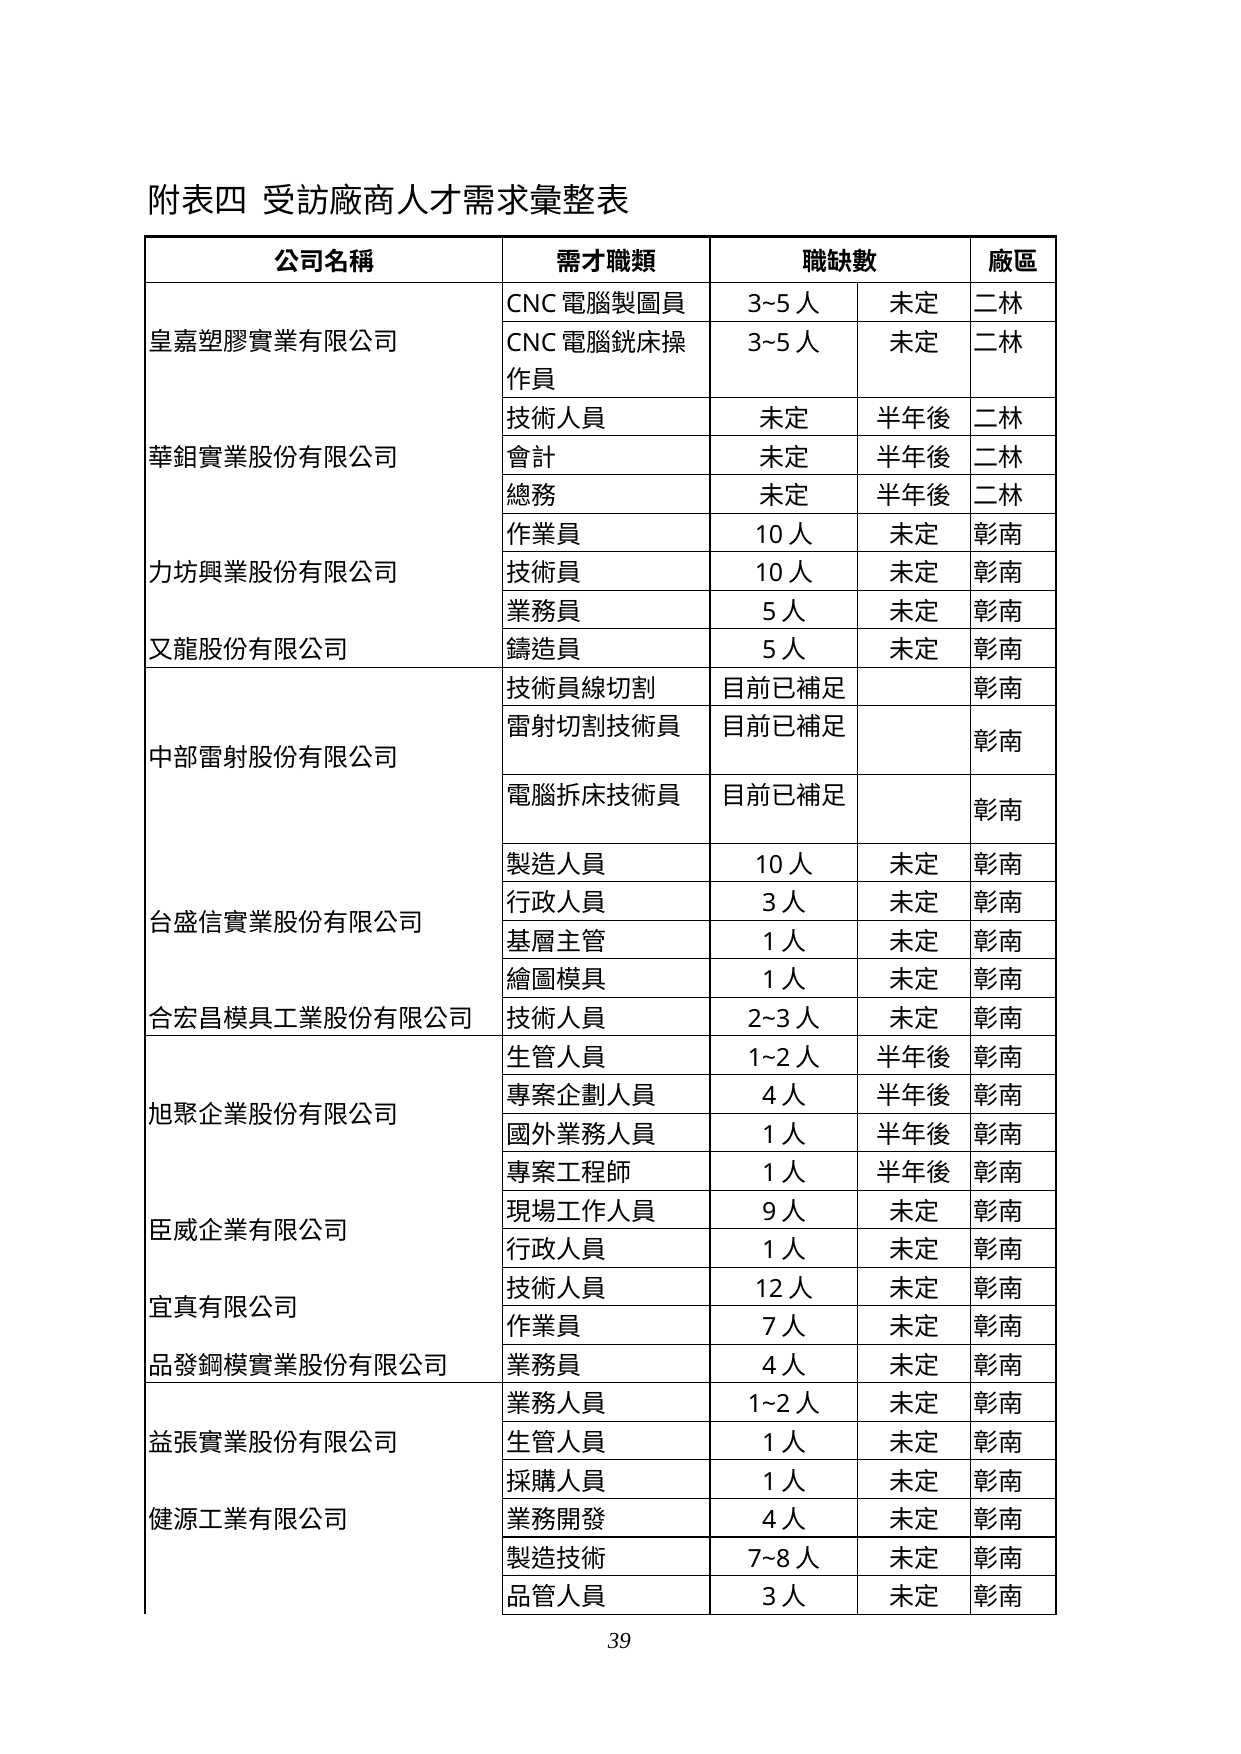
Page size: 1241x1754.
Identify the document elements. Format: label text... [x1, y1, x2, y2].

table_cell 1人 [711, 1152, 857, 1189]
text 附表四 受訪廠商人才需求彙整表 [148, 160, 1092, 235]
table_cell 未定 [858, 1306, 970, 1344]
table_cell 總務 [503, 475, 709, 512]
table_cell 未定 [858, 844, 970, 881]
table_cell 業務人員 [503, 1383, 709, 1421]
table_cell 彰南 [971, 1152, 1055, 1189]
table_cell 2~3人 [711, 998, 857, 1035]
table_cell 彰南 [971, 1036, 1055, 1074]
table_header 廠區 [971, 238, 1055, 282]
table_cell 現場工作人員 [503, 1191, 709, 1228]
table_cell 雷射切割技術員 [503, 706, 709, 774]
table_cell 1人 [711, 921, 857, 958]
table_cell 半年後 [858, 398, 970, 435]
table_header 職缺數 [711, 238, 970, 282]
table_cell 台盛信實業股份有限公司 [146, 843, 502, 997]
table_cell 1~2人 [711, 1036, 857, 1074]
table_cell 未定 [858, 552, 970, 589]
table_cell 生管人員 [503, 1036, 709, 1074]
table_cell 1人 [711, 1114, 857, 1151]
table_cell 二林 [971, 283, 1055, 321]
table_cell 彰南 [971, 1268, 1055, 1305]
table_cell 10人 [711, 514, 857, 551]
table_cell 半年後 [858, 475, 970, 512]
table_cell 未定 [858, 1268, 970, 1305]
table_cell 專案企劃人員 [503, 1075, 709, 1112]
table_cell 彰南 [971, 591, 1055, 628]
table_cell [858, 668, 970, 705]
table_cell 彰南 [971, 844, 1055, 881]
table_cell 作業員 [503, 1306, 709, 1344]
table_cell 彰南 [971, 1383, 1055, 1421]
table_cell 3~5人 [711, 322, 857, 397]
table_cell 彰南 [971, 1460, 1055, 1498]
table_cell 品發鋼模實業股份有限公司 [146, 1344, 502, 1382]
table_cell 二林 [971, 475, 1055, 512]
table_cell 彰南 [971, 1422, 1055, 1459]
table_cell 彰南 [971, 959, 1055, 997]
table_cell 會計 [503, 436, 709, 474]
table_cell 未定 [858, 514, 970, 551]
table_cell 電腦拆床技術員 [503, 775, 709, 843]
table_cell 3人 [711, 882, 857, 920]
table_cell 7人 [711, 1306, 857, 1344]
table_cell 彰南 [971, 629, 1055, 667]
table_cell 國外業務人員 [503, 1114, 709, 1151]
table_cell 半年後 [858, 1036, 970, 1074]
table_cell 10人 [711, 844, 857, 881]
table_cell 二林 [971, 436, 1055, 474]
table_cell 4人 [711, 1499, 857, 1536]
table_cell 彰南 [971, 1229, 1055, 1267]
table_cell 5人 [711, 591, 857, 628]
table_cell 合宏昌模具工業股份有限公司 [146, 997, 502, 1035]
table_cell 製造人員 [503, 844, 709, 881]
table_cell 半年後 [858, 1114, 970, 1151]
table_cell 彰南 [971, 1576, 1055, 1613]
table_cell 彰南 [971, 775, 1055, 843]
table_cell 未定 [858, 959, 970, 997]
table_cell 半年後 [858, 1075, 970, 1112]
table_cell 生管人員 [503, 1422, 709, 1459]
table_cell 10人 [711, 552, 857, 589]
table_cell 二林 [971, 322, 1055, 397]
table_cell 彰南 [971, 514, 1055, 551]
table_cell 健源工業有限公司 [146, 1498, 502, 1613]
table_cell 4人 [711, 1075, 857, 1112]
table_cell 未定 [858, 283, 970, 321]
table_cell CNC電腦銧床操作員 [503, 322, 709, 397]
table_cell 1人 [711, 959, 857, 997]
table_header 需才職類 [503, 238, 709, 282]
table_cell 未定 [858, 1422, 970, 1459]
table_cell 彰南 [971, 998, 1055, 1035]
table_cell 未定 [858, 1383, 970, 1421]
table_cell 彰南 [971, 1499, 1055, 1536]
table_cell 未定 [858, 882, 970, 920]
table_cell CNC電腦製圖員 [503, 283, 709, 321]
table_cell 5人 [711, 629, 857, 667]
table_cell 未定 [711, 398, 857, 435]
table_cell 益張實業股份有限公司 [146, 1383, 502, 1498]
table_cell 未定 [858, 1538, 970, 1575]
table_cell 未定 [711, 436, 857, 474]
table_cell 行政人員 [503, 1229, 709, 1267]
table_cell 9人 [711, 1191, 857, 1228]
table_cell 彰南 [971, 921, 1055, 958]
table_cell 技術員線切割 [503, 668, 709, 705]
table_cell 1人 [711, 1460, 857, 1498]
table_cell 彰南 [971, 882, 1055, 920]
table_cell 技術人員 [503, 398, 709, 435]
table_cell 未定 [858, 1499, 970, 1536]
table_cell 未定 [711, 475, 857, 512]
table_cell 皇嘉塑膠實業有限公司 [146, 283, 502, 397]
table_cell 目前已補足 [711, 706, 857, 774]
table_cell 未定 [858, 921, 970, 958]
table_cell 二林 [971, 398, 1055, 435]
table_cell 彰南 [971, 552, 1055, 589]
table_cell 繪圖模具 [503, 959, 709, 997]
table_cell 半年後 [858, 1152, 970, 1189]
table_cell 未定 [858, 322, 970, 397]
table_cell 彰南 [971, 706, 1055, 774]
table_cell 目前已補足 [711, 668, 857, 705]
table_cell 未定 [858, 1191, 970, 1228]
table_cell 彰南 [971, 1306, 1055, 1344]
table_cell 1~2人 [711, 1383, 857, 1421]
table_cell 彰南 [971, 668, 1055, 705]
table_cell 鑄造員 [503, 629, 709, 667]
table_cell 半年後 [858, 436, 970, 474]
table_cell 力坊興業股份有限公司 [146, 513, 502, 628]
table_cell 未定 [858, 1345, 970, 1382]
table_cell 彰南 [971, 1075, 1055, 1112]
table_cell 未定 [858, 998, 970, 1035]
table_cell 品管人員 [503, 1576, 709, 1613]
table_cell 業務員 [503, 1345, 709, 1382]
table_cell 採購人員 [503, 1460, 709, 1498]
table_cell 技術員 [503, 552, 709, 589]
table_cell 彰南 [971, 1345, 1055, 1382]
table_cell 技術人員 [503, 1268, 709, 1305]
table_cell 未定 [858, 1229, 970, 1267]
table_cell 1人 [711, 1229, 857, 1267]
table_cell 未定 [858, 1460, 970, 1498]
table_cell 1人 [711, 1422, 857, 1459]
table_cell 作業員 [503, 514, 709, 551]
table_cell 業務員 [503, 591, 709, 628]
table_cell 彰南 [971, 1114, 1055, 1151]
table_cell [858, 706, 970, 774]
table_cell 專案工程師 [503, 1152, 709, 1189]
table_cell 彰南 [971, 1538, 1055, 1575]
table_cell 彰南 [971, 1191, 1055, 1228]
table_cell 4人 [711, 1345, 857, 1382]
table_cell 未定 [858, 1576, 970, 1613]
table_cell 3~5人 [711, 283, 857, 321]
table_cell 行政人員 [503, 882, 709, 920]
table_cell 華鉬實業股份有限公司 [146, 397, 502, 512]
table_cell 臣威企業有限公司 [146, 1190, 502, 1267]
table_cell 中部雷射股份有限公司 [146, 668, 502, 843]
table_cell 基層主管 [503, 921, 709, 958]
table_cell 製造技術 [503, 1538, 709, 1575]
table_cell 又龍股份有限公司 [146, 628, 502, 667]
table_cell 宜真有限公司 [146, 1267, 502, 1344]
table_header 公司名稱 [146, 238, 502, 282]
table_cell 未定 [858, 629, 970, 667]
table_cell 旭聚企業股份有限公司 [146, 1036, 502, 1189]
table_cell 技術人員 [503, 998, 709, 1035]
table_cell 3人 [711, 1576, 857, 1613]
table_cell 7~8人 [711, 1538, 857, 1575]
table_cell 業務開發 [503, 1499, 709, 1536]
table_cell 12人 [711, 1268, 857, 1305]
table_cell 目前已補足 [711, 775, 857, 843]
table_cell [858, 775, 970, 843]
table_cell 未定 [858, 591, 970, 628]
